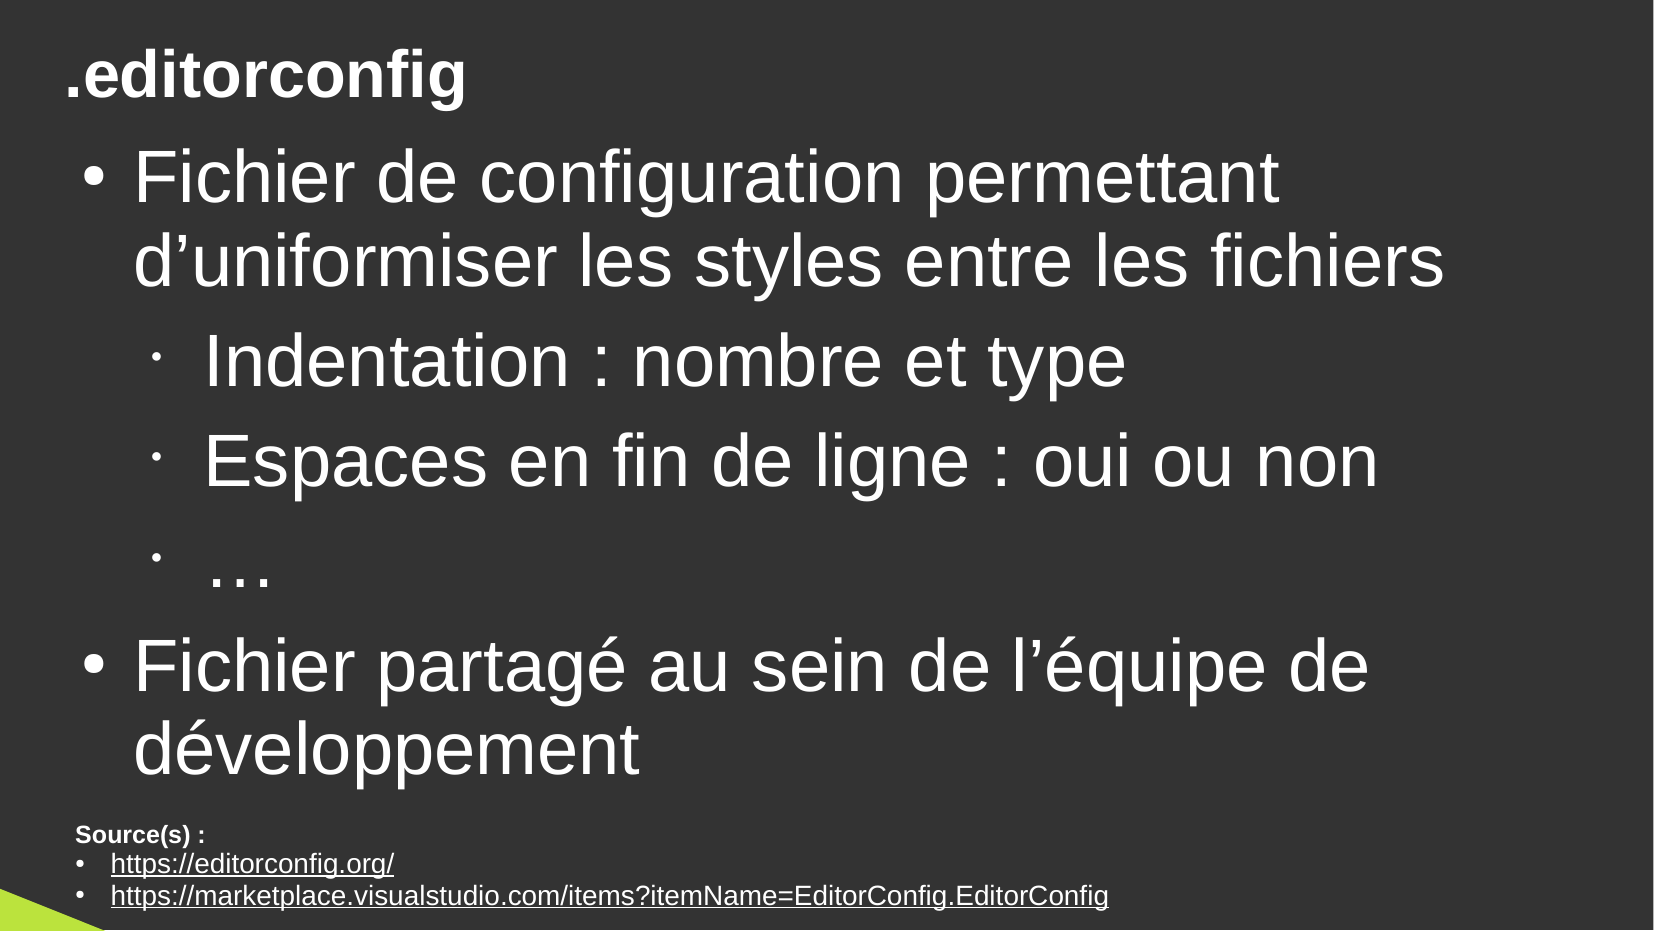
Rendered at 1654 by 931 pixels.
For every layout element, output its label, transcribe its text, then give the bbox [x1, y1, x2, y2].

text_box Source(s) : https://editorconfig.org/ https://marketplace.visualstudio.com/items?itemName=EditorConfig.EditorConfig [60, 809, 1546, 919]
text_box [0, 888, 106, 931]
title .editorconfig [64, 37, 1105, 119]
list Fichier de configuration permettant d’uniformiser les styles entre les fichiers Indentation : nombre et type Espaces en fin de ligne : oui ou non … Fichier partagé au sein de l’équipe de développement [63, 135, 1542, 792]
